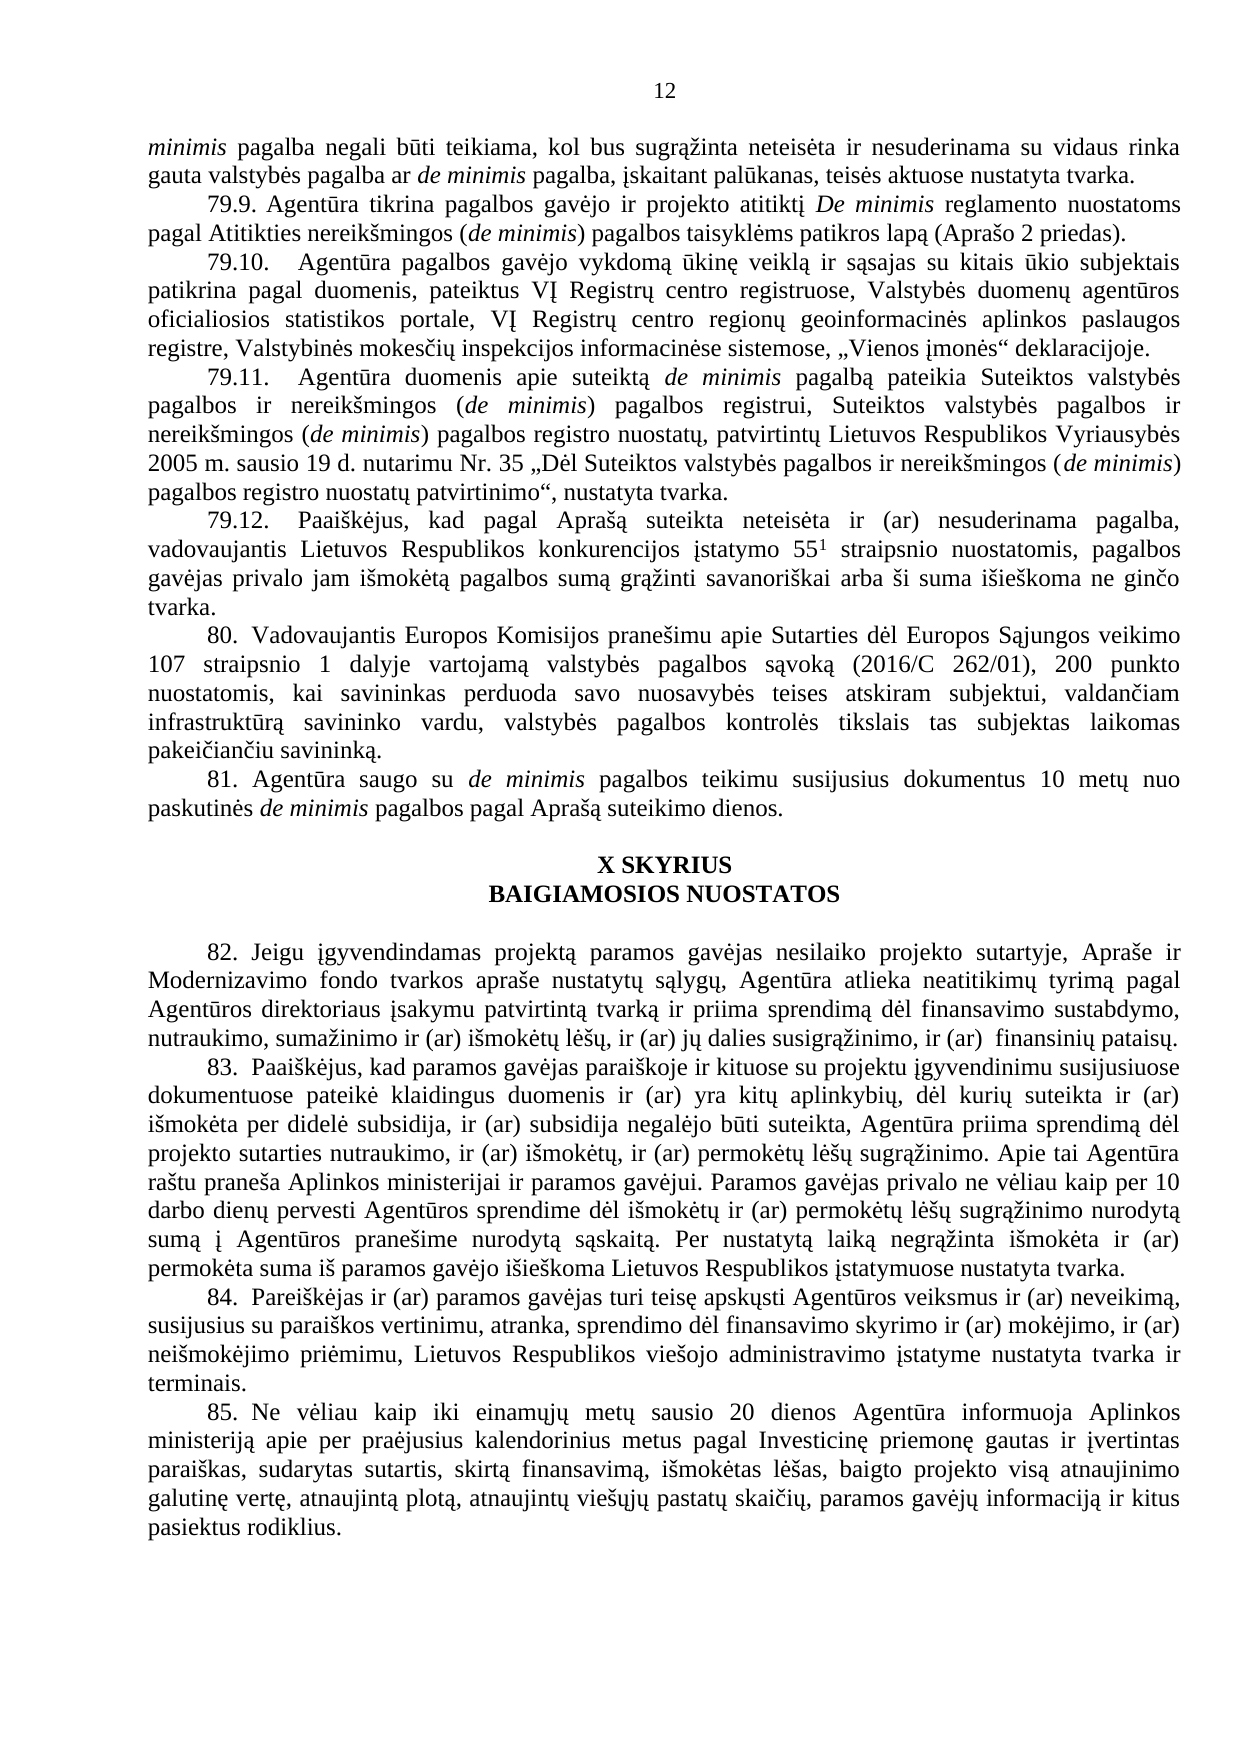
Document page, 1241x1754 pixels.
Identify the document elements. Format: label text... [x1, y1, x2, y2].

text 79.12. Paaiškėjus, kad pagal Aprašą suteikta neteisėta ir (ar) nesuderinama pagalba, vadovaujantis Lietuvos Respublikos konkurencijos įstatymo 551 straipsnio nuostatomis, pagalbos gavėjas privalo jam išmokėtą pagalbos sumą grąžinti savanoriškai arba ši suma išieškoma ne ginčo tvarka. [148, 506, 1181, 621]
text 81. Agentūra saugo su de minimis pagalbos teikimu susijusius dokumentus 10 metų nuo paskutinės de minimis pagalbos pagal Aprašą suteikimo dienos. [148, 764, 1181, 822]
text 79.10. Agentūra pagalbos gavėjo vykdomą ūkinę veiklą ir sąsajas su kitais ūkio subjektais patikrina pagal duomenis, pateiktus VĮ Registrų centro registruose, Valstybės duomenų agentūros oficialiosios statistikos portale, VĮ Registrų centro regionų geoinformacinės aplinkos paslaugos registre, Valstybinės mokesčių inspekcijos informacinėse sistemose, „Vienos įmonės“ deklaracijoje. [148, 247, 1181, 362]
text 79.9. Agentūra tikrina pagalbos gavėjo ir projekto atitiktį De minimis reglamento nuostatoms pagal Atitikties nereikšmingos (de minimis) pagalbos taisyklėms patikros lapą (Aprašo 2 priedas). [148, 189, 1181, 247]
text 83. Paaiškėjus, kad paramos gavėjas paraiškoje ir kituose su projektu įgyvendinimu susijusiuose dokumentuose pateikė klaidingus duomenis ir (ar) yra kitų aplinkybių, dėl kurių suteikta ir (ar) išmokėta per didelė subsidija, ir (ar) subsidija negalėjo būti suteikta, Agentūra priima sprendimą dėl projekto sutarties nutraukimo, ir (ar) išmokėtų, ir (ar) permokėtų lėšų sugrąžinimo. Apie tai Agentūra raštu praneša Aplinkos ministerijai ir paramos gavėjui. Paramos gavėjas privalo ne vėliau kaip per 10 darbo dienų pervesti Agentūros sprendime dėl išmokėtų ir (ar) permokėtų lėšų sugrąžinimo nurodytą sumą į Agentūros pranešime nurodytą sąskaitą. Per nustatytą laiką negrąžinta išmokėta ir (ar) permokėta suma iš paramos gavėjo išieškoma Lietuvos Respublikos įstatymuose nustatyta tvarka. [148, 1052, 1181, 1282]
text BAIGIAMOSIOS NUOSTATOS [148, 879, 1181, 908]
text 84. Pareiškėjas ir (ar) paramos gavėjas turi teisę apskųsti Agentūros veiksmus ir (ar) neveikimą, susijusius su paraiškos vertinimu, atranka, sprendimo dėl finansavimo skyrimo ir (ar) mokėjimo, ir (ar) neišmokėjimo priėmimu, Lietuvos Respublikos viešojo administravimo įstatyme nustatyta tvarka ir terminais. [148, 1282, 1181, 1397]
text 80. Vadovaujantis Europos Komisijos pranešimu apie Sutarties dėl Europos Sąjungos veikimo 107 straipsnio 1 dalyje vartojamą valstybės pagalbos sąvoką (2016/C 262/01), 200 punkto nuostatomis, kai savininkas perduoda savo nuosavybės teises atskiram subjektui, valdančiam infrastruktūrą savininko vardu, valstybės pagalbos kontrolės tikslais tas subjektas laikomas pakeičiančiu savininką. [148, 621, 1181, 764]
text 82. Jeigu įgyvendindamas projektą paramos gavėjas nesilaiko projekto sutartyje, Apraše ir Modernizavimo fondo tvarkos apraše nustatytų sąlygų, Agentūra atlieka neatitikimų tyrimą pagal Agentūros direktoriaus įsakymu patvirtintą tvarką ir priima sprendimą dėl finansavimo sustabdymo, nutraukimo, sumažinimo ir (ar) išmokėtų lėšų, ir (ar) jų dalies susigrąžinimo, ir (ar) finansinių pataisų. [148, 937, 1181, 1052]
text 79.11. Agentūra duomenis apie suteiktą de minimis pagalbą pateikia Suteiktos valstybės pagalbos ir nereikšmingos (de minimis) pagalbos registrui, Suteiktos valstybės pagalbos ir nereikšmingos (de minimis) pagalbos registro nuostatų, patvirtintų Lietuvos Respublikos Vyriausybės 2005 m. sausio 19 d. nutarimu Nr. 35 „Dėl Suteiktos valstybės pagalbos ir nereikšmingos (de minimis) pagalbos registro nuostatų patvirtinimo“, nustatyta tvarka. [148, 362, 1181, 506]
text 85. Ne vėliau kaip iki einamųjų metų sausio 20 dienos Agentūra informuoja Aplinkos ministeriją apie per praėjusius kalendorinius metus pagal Investicinę priemonę gautas ir įvertintas paraiškas, sudarytas sutartis, skirtą finansavimą, išmokėtas lėšas, baigto projekto visą atnaujinimo galutinę vertę, atnaujintą plotą, atnaujintų viešųjų pastatų skaičių, paramos gavėjų informaciją ir kitus pasiektus rodiklius. [148, 1397, 1181, 1541]
text minimis pagalba negali būti teikiama, kol bus sugrąžinta neteisėta ir nesuderinama su vidaus rinka gauta valstybės pagalba ar de minimis pagalba, įskaitant palūkanas, teisės aktuose nustatyta tvarka. [148, 132, 1181, 189]
text X SKYRIUS [148, 851, 1181, 879]
